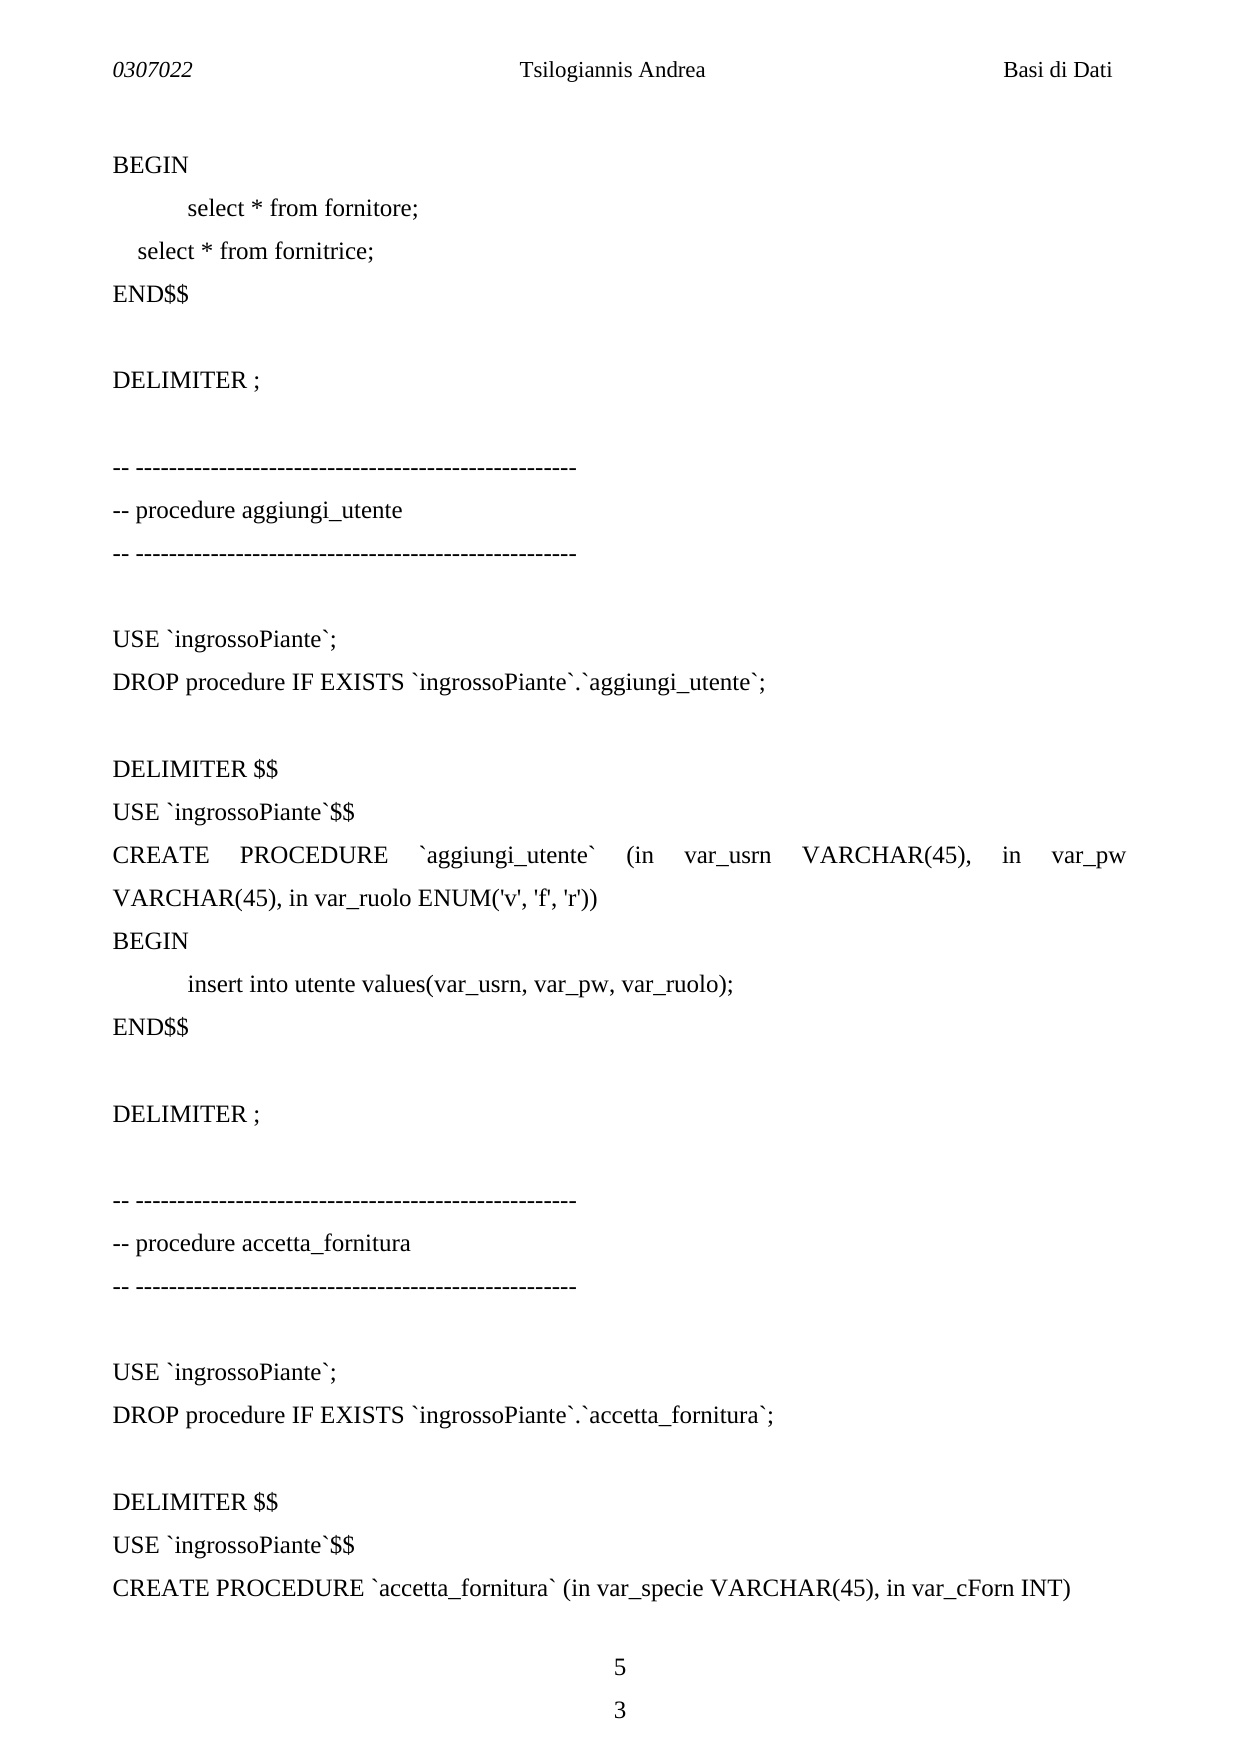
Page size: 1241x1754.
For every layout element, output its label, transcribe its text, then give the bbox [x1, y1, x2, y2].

text BEGIN [112, 150, 1128, 179]
text DELIMITER ; [112, 366, 1128, 394]
text -- ----------------------------------------------------- [112, 452, 1128, 481]
text select * from fornitrice; [112, 236, 1128, 265]
text insert into utente values(var_usrn, var_pw, var_ruolo); [112, 969, 1128, 998]
text END$$ [112, 1012, 1128, 1041]
text DROP procedure IF EXISTS `ingrossoPiante`.`aggiungi_utente`; [112, 667, 1128, 696]
text USE `ingrossoPiante`; [112, 1357, 1128, 1386]
text -- ----------------------------------------------------- [112, 1185, 1128, 1214]
text USE `ingrossoPiante`$$ [112, 797, 1128, 826]
text DELIMITER ; [112, 1099, 1128, 1127]
text CREATE PROCEDURE `aggiungi_utente` (in var_usrn VARCHAR(45), in var_pw VARCHAR(45), in var_ruolo ENUM('v', 'f', 'r')) [112, 840, 1128, 912]
text DROP procedure IF EXISTS `ingrossoPiante`.`accetta_fornitura`; [112, 1401, 1128, 1429]
text USE `ingrossoPiante`; [112, 624, 1128, 653]
text -- procedure accetta_fornitura [112, 1228, 1128, 1257]
text -- ----------------------------------------------------- [112, 538, 1128, 567]
text -- procedure aggiungi_utente [112, 495, 1128, 524]
text BEGIN [112, 926, 1128, 955]
text select * from fornitore; [112, 193, 1128, 222]
text END$$ [112, 279, 1128, 308]
text DELIMITER $$ [112, 1487, 1128, 1516]
text -- ----------------------------------------------------- [112, 1271, 1128, 1300]
text USE `ingrossoPiante`$$ [112, 1530, 1128, 1559]
text CREATE PROCEDURE `accetta_fornitura` (in var_specie VARCHAR(45), in var_cForn INT) [112, 1573, 1128, 1602]
text DELIMITER $$ [112, 754, 1128, 782]
